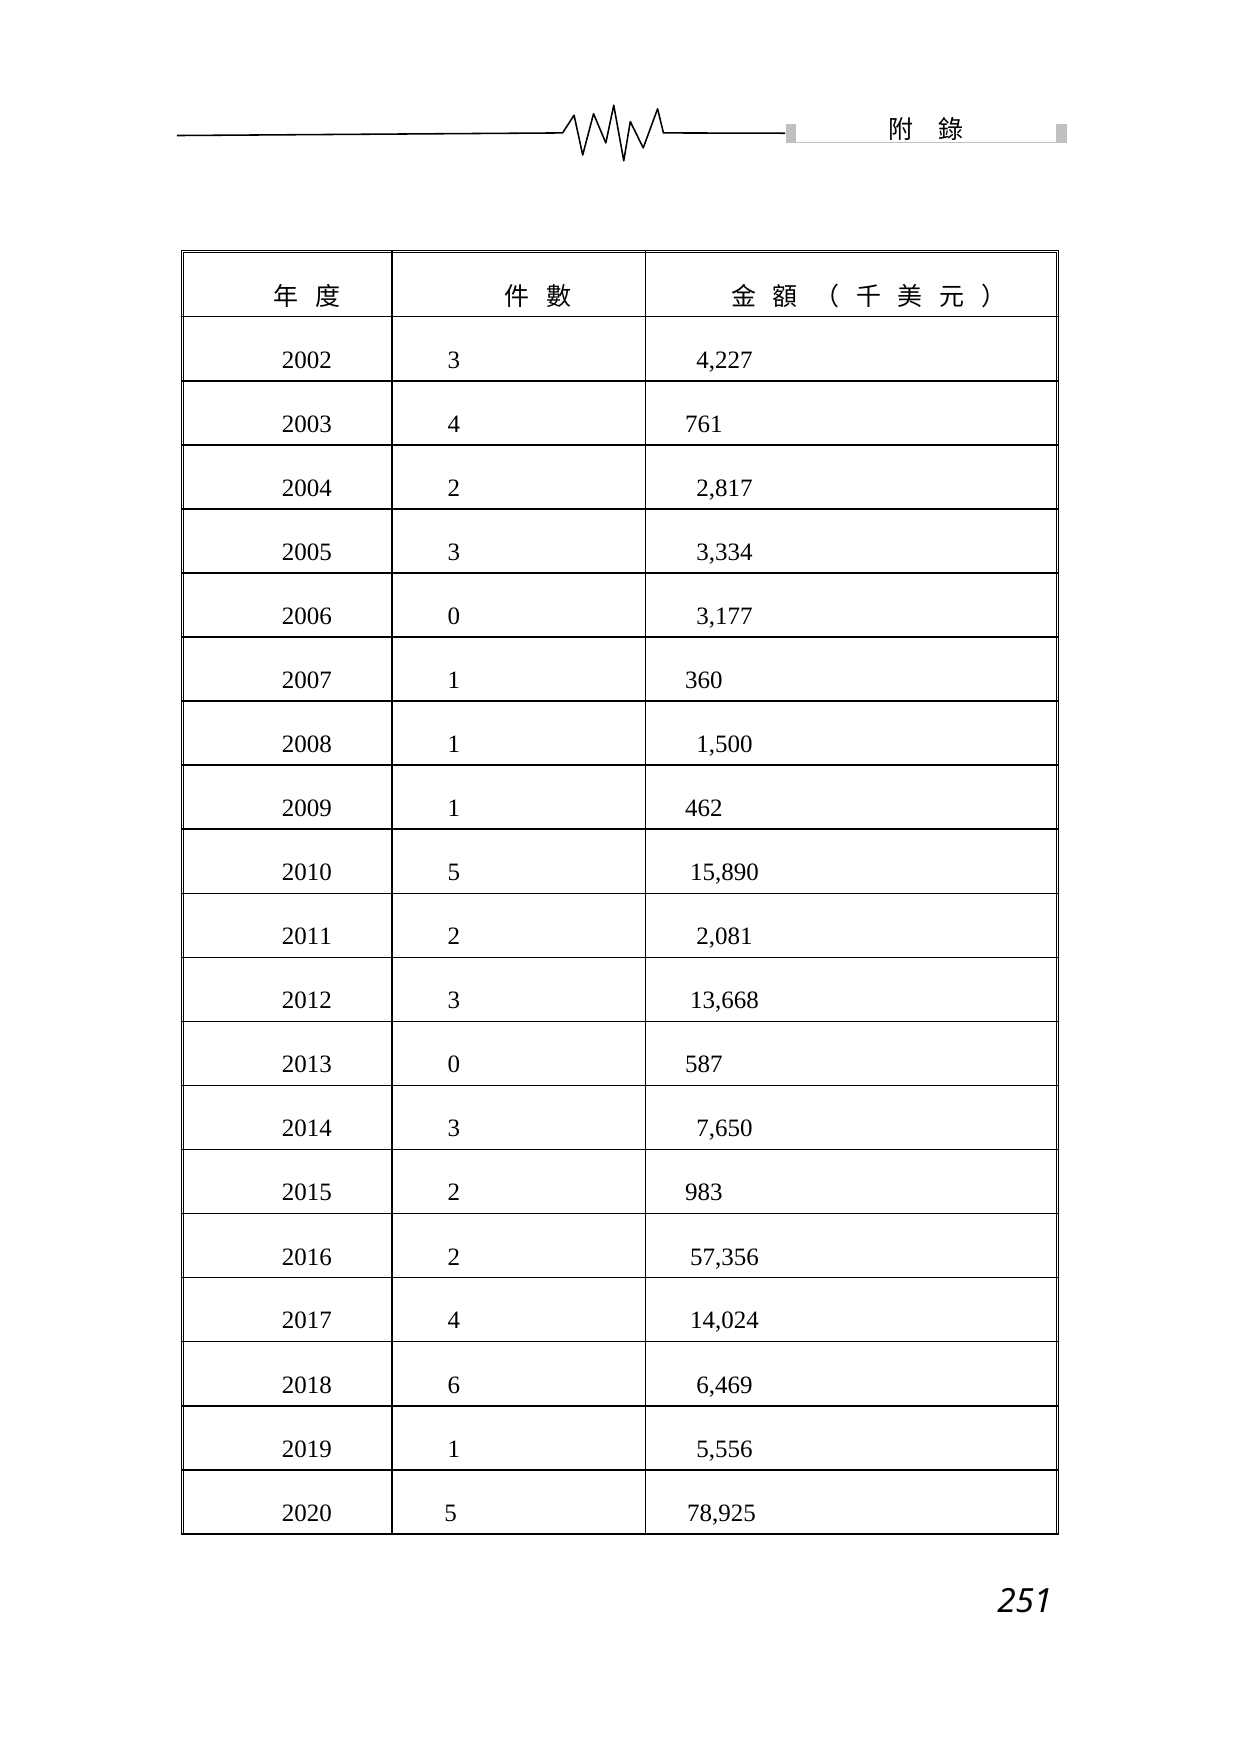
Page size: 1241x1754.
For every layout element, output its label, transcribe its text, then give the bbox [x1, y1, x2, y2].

table_cell 2007 [184, 638, 391, 700]
table_cell 14,024 [646, 1278, 1056, 1341]
table_header 金額（千美元） [646, 253, 1056, 316]
table_cell 983 [646, 1150, 1056, 1213]
table_cell 4,227 [646, 317, 1056, 380]
table_cell 2,081 [646, 894, 1056, 956]
table_cell 2002 [184, 317, 391, 380]
table_cell 5 [393, 1471, 645, 1533]
table_cell 2017 [184, 1278, 391, 1341]
table_cell 1 [393, 766, 645, 828]
table_cell 5,556 [646, 1407, 1056, 1469]
table_cell 2,817 [646, 446, 1056, 508]
table_cell 2 [393, 446, 645, 508]
table_cell 2012 [184, 958, 391, 1021]
table_cell 4 [393, 1278, 645, 1341]
table_cell 2004 [184, 446, 391, 508]
table_cell 587 [646, 1022, 1056, 1084]
table_cell 2003 [184, 382, 391, 444]
table_cell 2010 [184, 830, 391, 892]
table_cell 57,356 [646, 1214, 1056, 1277]
table_cell 3,334 [646, 510, 1056, 572]
table_cell 7,650 [646, 1086, 1056, 1149]
table_header 年度 [184, 253, 391, 316]
table_cell 2018 [184, 1342, 391, 1405]
table_cell 78,925 [646, 1471, 1056, 1533]
table_cell 462 [646, 766, 1056, 828]
table_cell 0 [393, 1022, 645, 1084]
table_cell 6 [393, 1342, 645, 1405]
table_cell 2016 [184, 1214, 391, 1277]
table_cell 3 [393, 958, 645, 1021]
table_cell 5 [393, 830, 645, 892]
table_cell 3 [393, 317, 645, 380]
table_cell 2019 [184, 1407, 391, 1469]
table_cell 2 [393, 894, 645, 956]
table_cell 1 [393, 638, 645, 700]
table_cell 2006 [184, 574, 391, 636]
table_cell 2005 [184, 510, 391, 572]
table_cell 13,668 [646, 958, 1056, 1021]
table_header 件數 [393, 253, 645, 316]
table_cell 6,469 [646, 1342, 1056, 1405]
table_cell 2013 [184, 1022, 391, 1084]
table_cell 3 [393, 1086, 645, 1149]
table_cell 2 [393, 1214, 645, 1277]
table_cell 2011 [184, 894, 391, 956]
table_cell 4 [393, 382, 645, 444]
table_cell 360 [646, 638, 1056, 700]
table_cell 2020 [184, 1471, 391, 1533]
table_cell 1 [393, 1407, 645, 1469]
table_cell 3 [393, 510, 645, 572]
table_cell 2014 [184, 1086, 391, 1149]
table_cell 1,500 [646, 702, 1056, 764]
table_cell 2008 [184, 702, 391, 764]
table_cell 1 [393, 702, 645, 764]
table_cell 0 [393, 574, 645, 636]
table_cell 2 [393, 1150, 645, 1213]
table_cell 761 [646, 382, 1056, 444]
table_cell 2009 [184, 766, 391, 828]
table_cell 3,177 [646, 574, 1056, 636]
table_cell 15,890 [646, 830, 1056, 892]
table_cell 2015 [184, 1150, 391, 1213]
